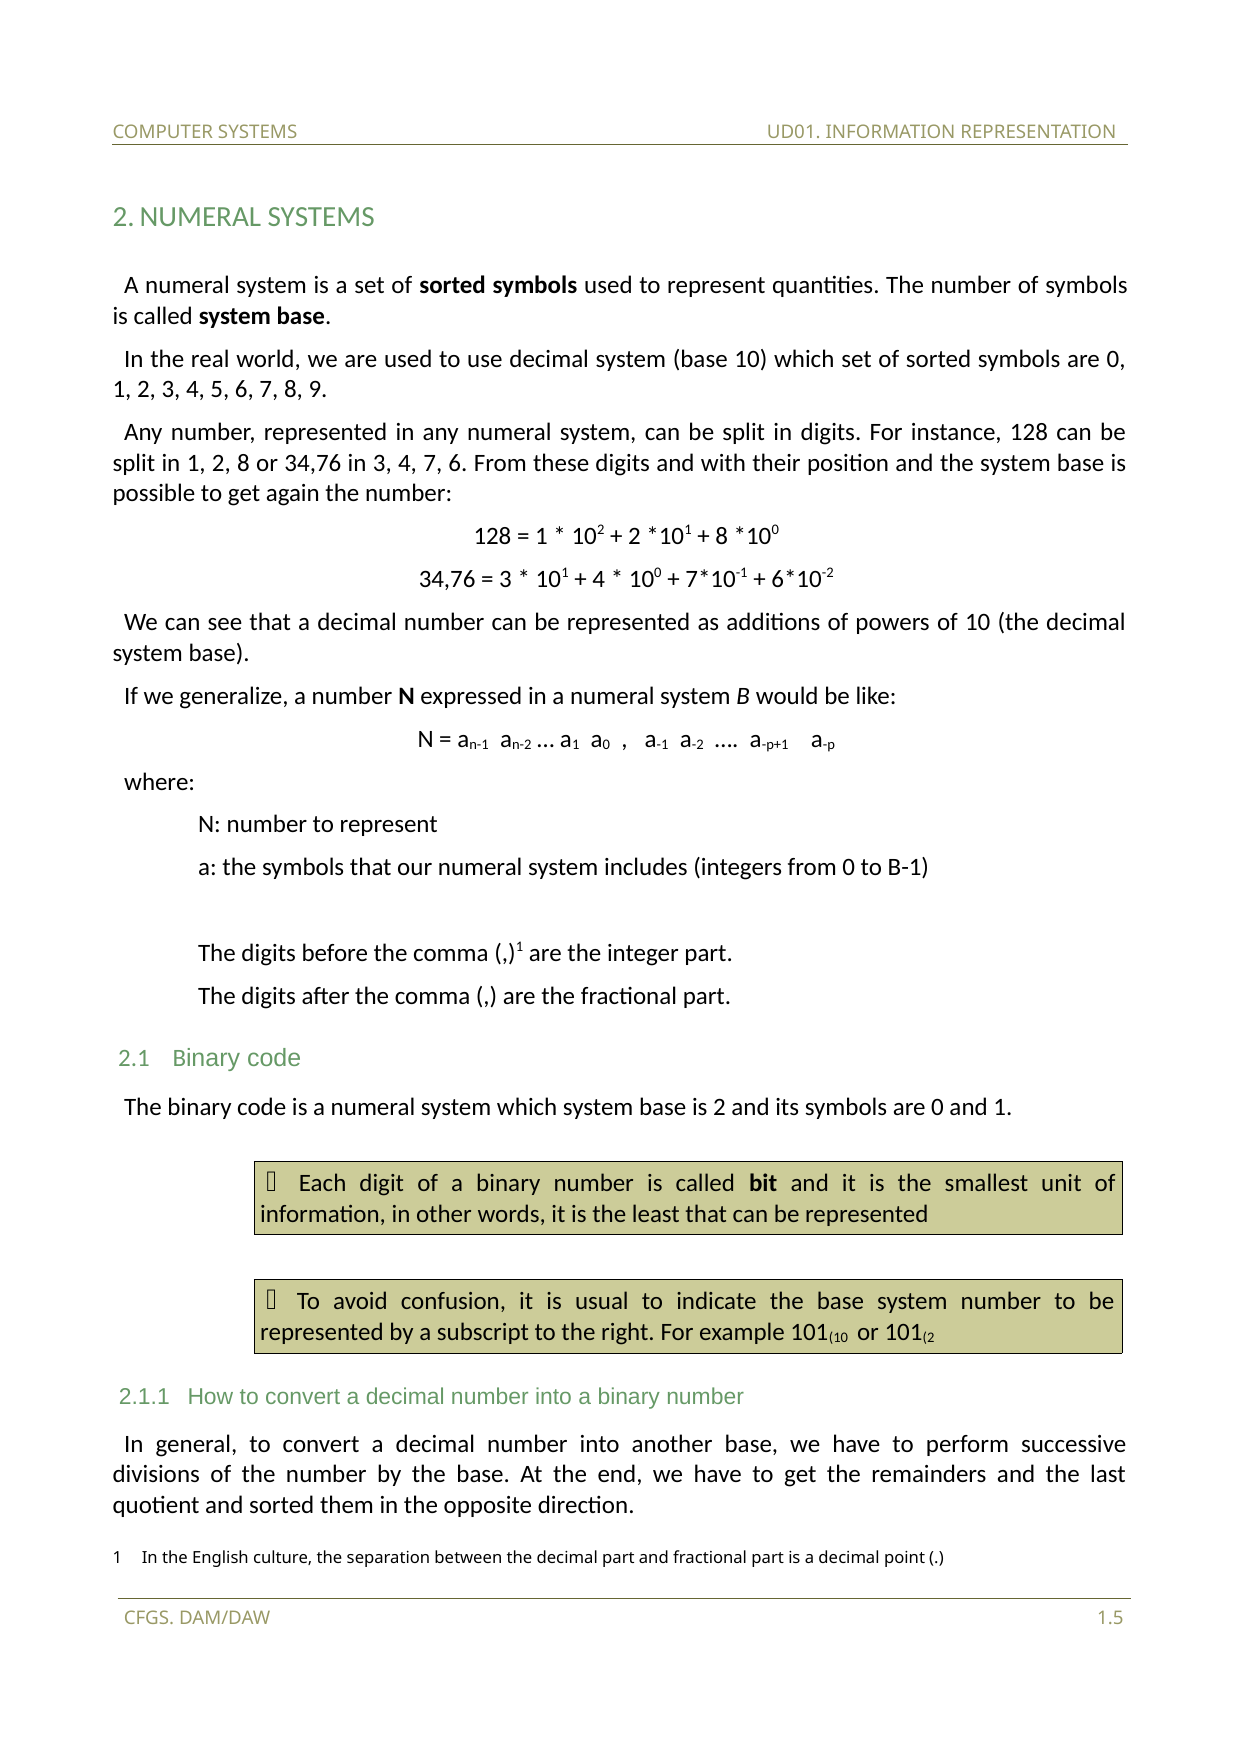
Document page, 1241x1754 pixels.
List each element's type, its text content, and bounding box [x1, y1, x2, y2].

text The digits after the comma (,) are the fractional part. [186, 980, 1128, 1011]
text N: number to represent [186, 808, 1128, 839]
text a: the symbols that our numeral system includes (integers from 0 to B-1) [186, 851, 1128, 882]
text In general, to convert a decimal number into another base, we have to perform successive divisions of the number by the base. At the end, we have to get the remainders and the last quotient and sorted them in the opposite direction. [112, 1428, 1128, 1519]
text The digits before the comma (,) are the integer part. [186, 937, 1128, 968]
text  Each digit of a binary number is called bit and it is the smallest unit of information, in other words, it is the least that can be represented [255, 1162, 1122, 1234]
text N = an-1 an-2 … a1 a0 , a-1 a-2 …. a-p+1 a-p [112, 723, 1128, 753]
subtitle Binary code [112, 1042, 1128, 1073]
text Any number, represented in any numeral system, can be split in digits. For instance, 128 can be split in 1, 2, 8 or 34,76 in 3, 4, 7, 6. From these digits and with their position and the system base is possible to get again the number: [112, 417, 1128, 508]
text 128 = 1 * 102 + 2 *101 + 8 *100 [112, 521, 1128, 551]
text  To avoid confusion, it is usual to indicate the base system number to be represented by a subscript to the right. For example 101(10 or 101(2 [255, 1280, 1122, 1353]
subtitle Numeral systems [112, 198, 1128, 234]
text If we generalize, a number N expressed in a numeral system B would be like: [112, 680, 1128, 710]
text In the real world, we are used to use decimal system (base 10) which set of sorted symbols are 0, 1, 2, 3, 4, 5, 6, 7, 8, 9. [112, 343, 1128, 404]
subtitle How to convert a decimal number into a binary number [112, 1383, 1128, 1409]
text where: [112, 766, 1128, 796]
text We can see that a decimal number can be represented as additions of powers of 10 (the decimal system base). [112, 606, 1128, 667]
text 34,76 = 3 * 101 + 4 * 100 + 7*10-1 + 6*10-2 [112, 563, 1128, 594]
text In the English culture, the separation between the decimal part and fractional part is a decimal point (.) [112, 1546, 1128, 1569]
text A numeral system is a set of sorted symbols used to represent quantities. The number of symbols is called system base. [112, 270, 1128, 331]
text The binary code is a numeral system which system base is 2 and its symbols are 0 and 1. [112, 1091, 1128, 1122]
